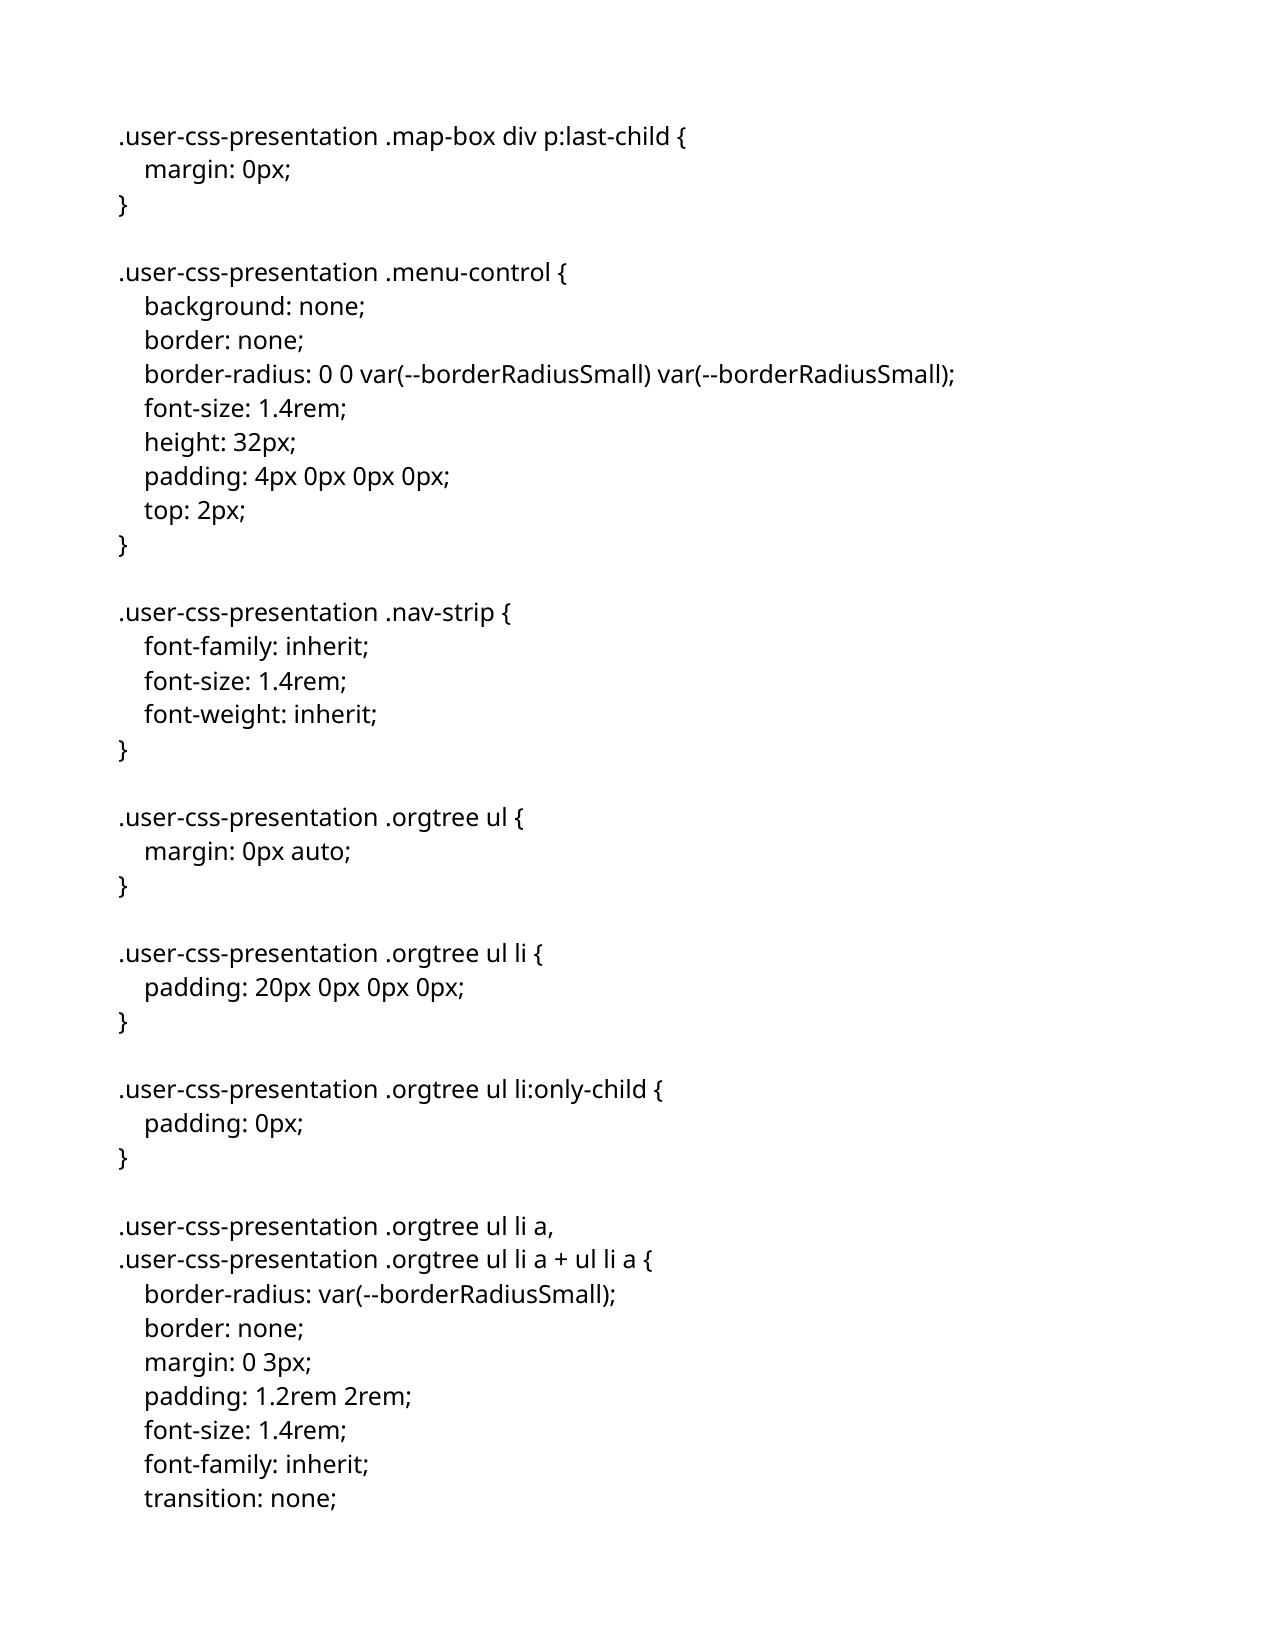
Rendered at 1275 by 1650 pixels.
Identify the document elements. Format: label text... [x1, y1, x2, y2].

text .user-css-presentation .menu-control { [118, 254, 1157, 288]
text font-family: inherit; [118, 629, 1157, 663]
text .user-css-presentation .orgtree ul { [118, 799, 1157, 833]
text } [118, 867, 1157, 902]
text border-radius: 0 0 var(--borderRadiusSmall) var(--borderRadiusSmall); [118, 357, 1157, 391]
text font-size: 1.4rem; [118, 663, 1157, 697]
text } [118, 186, 1157, 220]
text border: none; [118, 1310, 1157, 1344]
text margin: 0px; [118, 152, 1157, 186]
text padding: 20px 0px 0px 0px; [118, 970, 1157, 1004]
text .user-css-presentation .orgtree ul li:only-child { [118, 1072, 1157, 1106]
text padding: 0px; [118, 1106, 1157, 1140]
text padding: 4px 0px 0px 0px; [118, 459, 1157, 493]
text font-size: 1.4rem; [118, 1412, 1157, 1447]
text font-family: inherit; [118, 1447, 1157, 1481]
text border-radius: var(--borderRadiusSmall); [118, 1276, 1157, 1310]
text } [118, 1140, 1157, 1174]
text top: 2px; [118, 493, 1157, 527]
text margin: 0px auto; [118, 833, 1157, 867]
text .user-css-presentation .orgtree ul li { [118, 936, 1157, 970]
text font-weight: inherit; [118, 697, 1157, 731]
text font-size: 1.4rem; [118, 391, 1157, 425]
text .user-css-presentation .nav-strip { [118, 595, 1157, 629]
text .user-css-presentation .orgtree ul li a, [118, 1208, 1157, 1242]
text border: none; [118, 322, 1157, 357]
text padding: 1.2rem 2rem; [118, 1378, 1157, 1412]
text } [118, 527, 1157, 561]
text background: none; [118, 288, 1157, 322]
text .user-css-presentation .map-box div p:last-child { [118, 118, 1157, 152]
text margin: 0 3px; [118, 1344, 1157, 1378]
text transition: none; [118, 1481, 1157, 1515]
text } [118, 1004, 1157, 1038]
text height: 32px; [118, 425, 1157, 459]
text .user-css-presentation .orgtree ul li a + ul li a { [118, 1242, 1157, 1276]
text } [118, 731, 1157, 765]
